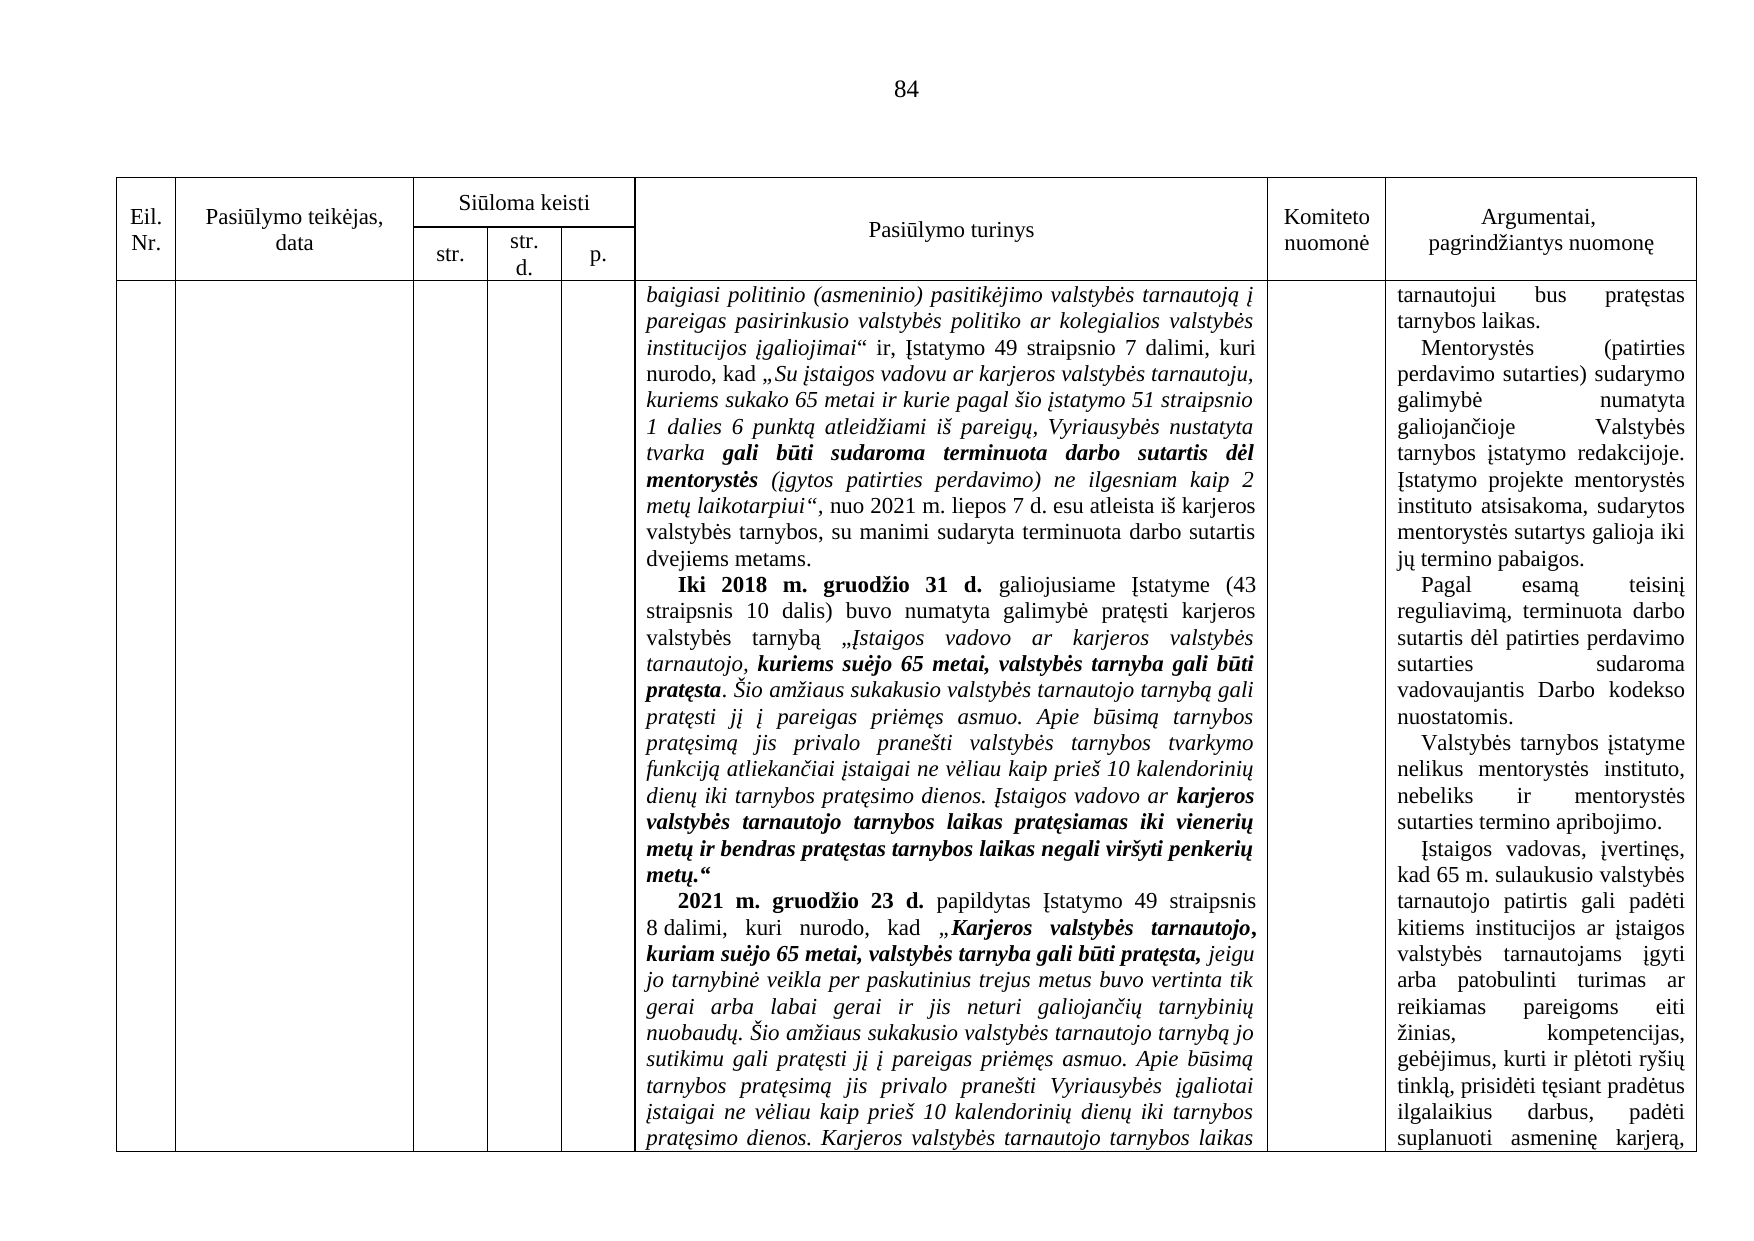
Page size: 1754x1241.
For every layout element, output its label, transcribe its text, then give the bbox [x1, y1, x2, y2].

table_cell [117, 281, 175, 1151]
table_cell [414, 281, 487, 1151]
table_header Komiteto nuomonė [1268, 178, 1385, 280]
table_header Siūloma keisti [414, 178, 634, 226]
table_cell p. [562, 228, 634, 280]
table_cell [488, 281, 561, 1151]
table_cell baigiasi politinio (asmeninio) pasitikėjimo valstybės tarnautoją į pareigas pasirinkusio valstybės politiko ar kolegialios valstybės institucijos įgaliojimai“ ir, Įstatymo 49 straipsnio 7 dalimi, kuri nurodo, kad „Su įstaigos vadovu ar karjeros valstybės tarnautoju, kuriems sukako 65 metai ir kurie pagal šio įstatymo 51 straipsnio 1 dalies 6 punktą atleidžiami iš pareigų, Vyriausybės nustatyta tvarka gali būti sudaroma terminuota darbo sutartis dėl mentorystės (įgytos patirties perdavimo) ne ilgesniam kaip 2 metų laikotarpiui“, nuo 2021 m. liepos 7 d. esu atleista iš karjeros valstybės tarnybos, su manimi sudaryta terminuota darbo sutartis dvejiems metams. Iki 2018 m. gruodžio 31 d. galiojusiame Įstatyme (43 straipsnis 10 dalis) buvo numatyta galimybė pratęsti karjeros valstybės tarnybą „Įstaigos vadovo ar karjeros valstybės tarnautojo, kuriems suėjo 65 metai, valstybės tarnyba gali būti pratęsta. Šio amžiaus sukakusio valstybės tarnautojo tarnybą gali pratęsti jį į pareigas priėmęs asmuo. Apie būsimą tarnybos pratęsimą jis privalo pranešti valstybės tarnybos tvarkymo funkciją atliekančiai įstaigai ne vėliau kaip prieš 10 kalendorinių dienų iki tarnybos pratęsimo dienos. Įstaigos vadovo ar karjeros valstybės tarnautojo tarnybos laikas pratęsiamas iki vienerių metų ir bendras pratęstas tarnybos laikas negali viršyti penkerių metų.“ 2021 m. gruodžio 23 d. papildytas Įstatymo 49 straipsnis 8 dalimi, kuri nurodo, kad „Karjeros valstybės tarnautojo, kuriam suėjo 65 metai, valstybės tarnyba gali būti pratęsta, jeigu jo tarnybinė veikla per paskutinius trejus metus buvo vertinta tik gerai arba labai gerai ir jis neturi galiojančių tarnybinių nuobaudų. Šio amžiaus sukakusio valstybės tarnautojo tarnybą jo sutikimu gali pratęsti jį į pareigas priėmęs asmuo. Apie būsimą tarnybos pratęsimą jis privalo pranešti Vyriausybės įgaliotai įstaigai ne vėliau kaip prieš 10 kalendorinių dienų iki tarnybos pratęsimo dienos. Karjeros valstybės tarnautojo tarnybos laikas [636, 281, 1267, 1151]
table_cell [1268, 281, 1385, 1151]
table_cell tarnautojui bus pratęstas tarnybos laikas. Mentorystės (patirties perdavimo sutarties) sudarymo galimybė numatyta galiojančioje Valstybės tarnybos įstatymo redakcijoje. Įstatymo projekte mentorystės instituto atsisakoma, sudarytos mentorystės sutartys galioja iki jų termino pabaigos. Pagal esamą teisinį reguliavimą, terminuota darbo sutartis dėl patirties perdavimo sutarties sudaroma vadovaujantis Darbo kodekso nuostatomis. Valstybės tarnybos įstatyme nelikus mentorystės instituto, nebeliks ir mentorystės sutarties termino apribojimo. Įstaigos vadovas, įvertinęs, kad 65 m. sulaukusio valstybės tarnautojo patirtis gali padėti kitiems institucijos ar įstaigos valstybės tarnautojams įgyti arba patobulinti turimas ar reikiamas pareigoms eiti žinias, kompetencijas, gebėjimus, kurti ir plėtoti ryšių tinklą, prisidėti tęsiant pradėtus ilgalaikius darbus, padėti suplanuoti asmeninę karjerą, [1386, 281, 1696, 1151]
table_cell [562, 281, 634, 1151]
table_header Eil. Nr. [117, 178, 175, 280]
table_cell str. d. [488, 228, 561, 280]
table_header Pasiūlymo teikėjas, data [176, 178, 413, 280]
table_header Argumentai, pagrindžiantys nuomonę [1386, 178, 1696, 280]
table_header Pasiūlymo turinys [636, 178, 1267, 280]
table_cell str. [414, 228, 487, 280]
table_cell [176, 281, 413, 1151]
